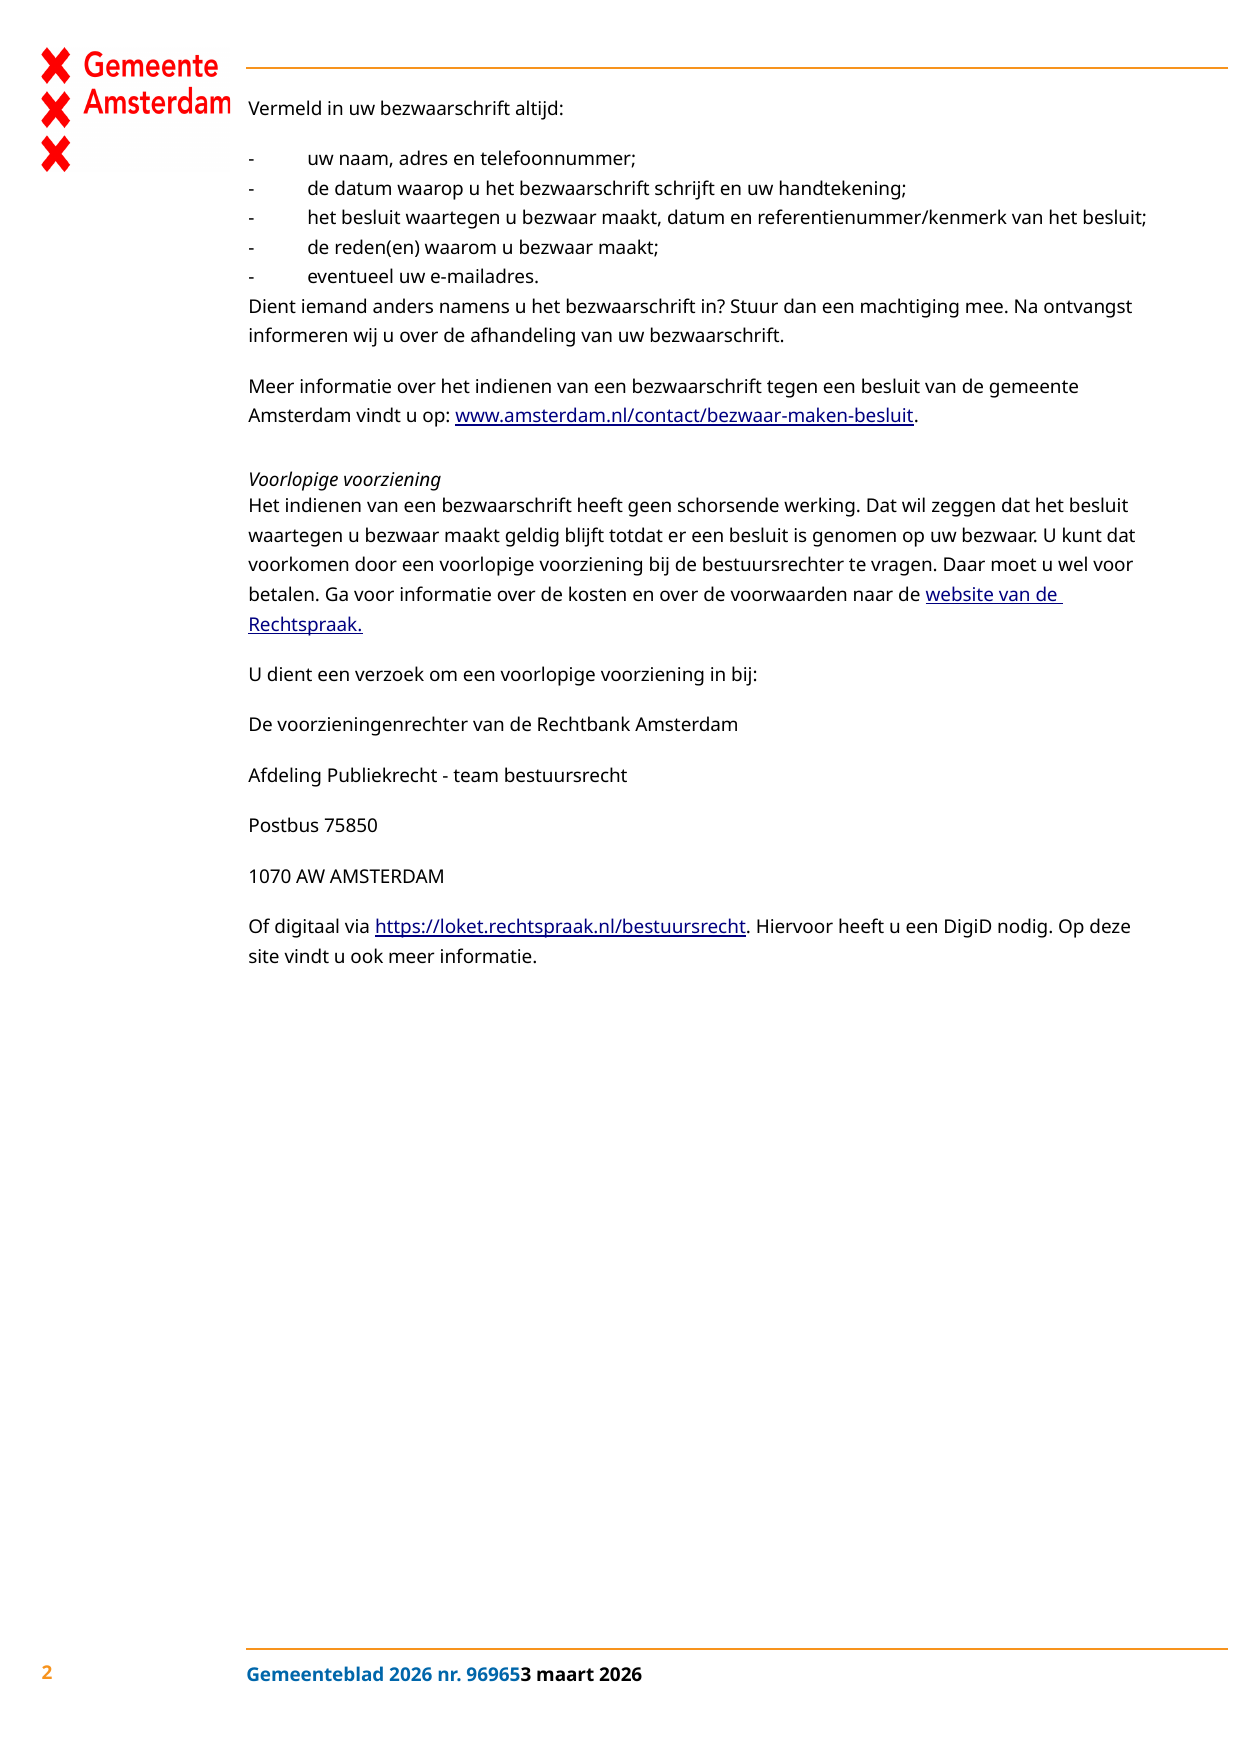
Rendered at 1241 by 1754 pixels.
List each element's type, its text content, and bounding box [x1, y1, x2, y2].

picture [41, 47, 231, 172]
text Voorlopige voorziening [248, 467, 1152, 492]
text Dient iemand anders namens u het bezwaarschrift in? Stuur dan een machtiging mee. Na ontvangst informeren wij u over de afhandeling van uw bezwaarschrift. [248, 293, 1152, 348]
list de reden(en) waarom u bezwaar maakt; [248, 234, 1152, 260]
list het besluit waartegen u bezwaar maakt, datum en referentienummer/kenmerk van het besluit; [248, 204, 1152, 230]
text Postbus 75850 [248, 812, 1152, 838]
list uw naam, adres en telefoonnummer; [248, 145, 1152, 171]
text Of digitaal via https://loket.rechtspraak.nl/bestuursrecht. Hiervoor heeft u een DigiD nodig. Op deze site vindt u ook meer informatie. [248, 913, 1152, 968]
text Vermeld in uw bezwaarschrift altijd: [248, 95, 1152, 121]
text Meer informatie over het indienen van een bezwaarschrift tegen een besluit van de gemeente Amsterdam vindt u op: www.amsterdam.nl/contact/bezwaar-maken-besluit. [248, 373, 1152, 428]
list eventueel uw e-mailadres. [248, 263, 1152, 289]
list de datum waarop u het bezwaarschrift schrijft en uw handtekening; [248, 175, 1152, 201]
text De voorzieningenrechter van de Rechtbank Amsterdam [248, 712, 1152, 737]
text 1070 AW AMSTERDAM [248, 863, 1152, 888]
text Het indienen van een bezwaarschrift heeft geen schorsende werking. Dat wil zeggen dat het besluit waartegen u bezwaar maakt geldig blijft totdat er een besluit is genomen op uw bezwaar. U kunt dat voorkomen door een voorlopige voorziening bij de bestuursrechter te vragen. Daar moet u wel voor betalen. Ga voor informatie over de kosten en over de voorwaarden naar de website van de Rechtspraak. [248, 492, 1152, 636]
text U dient een verzoek om een voorlopige voorziening in bij: [248, 661, 1152, 687]
text Afdeling Publiekrecht - team bestuursrecht [248, 762, 1152, 788]
